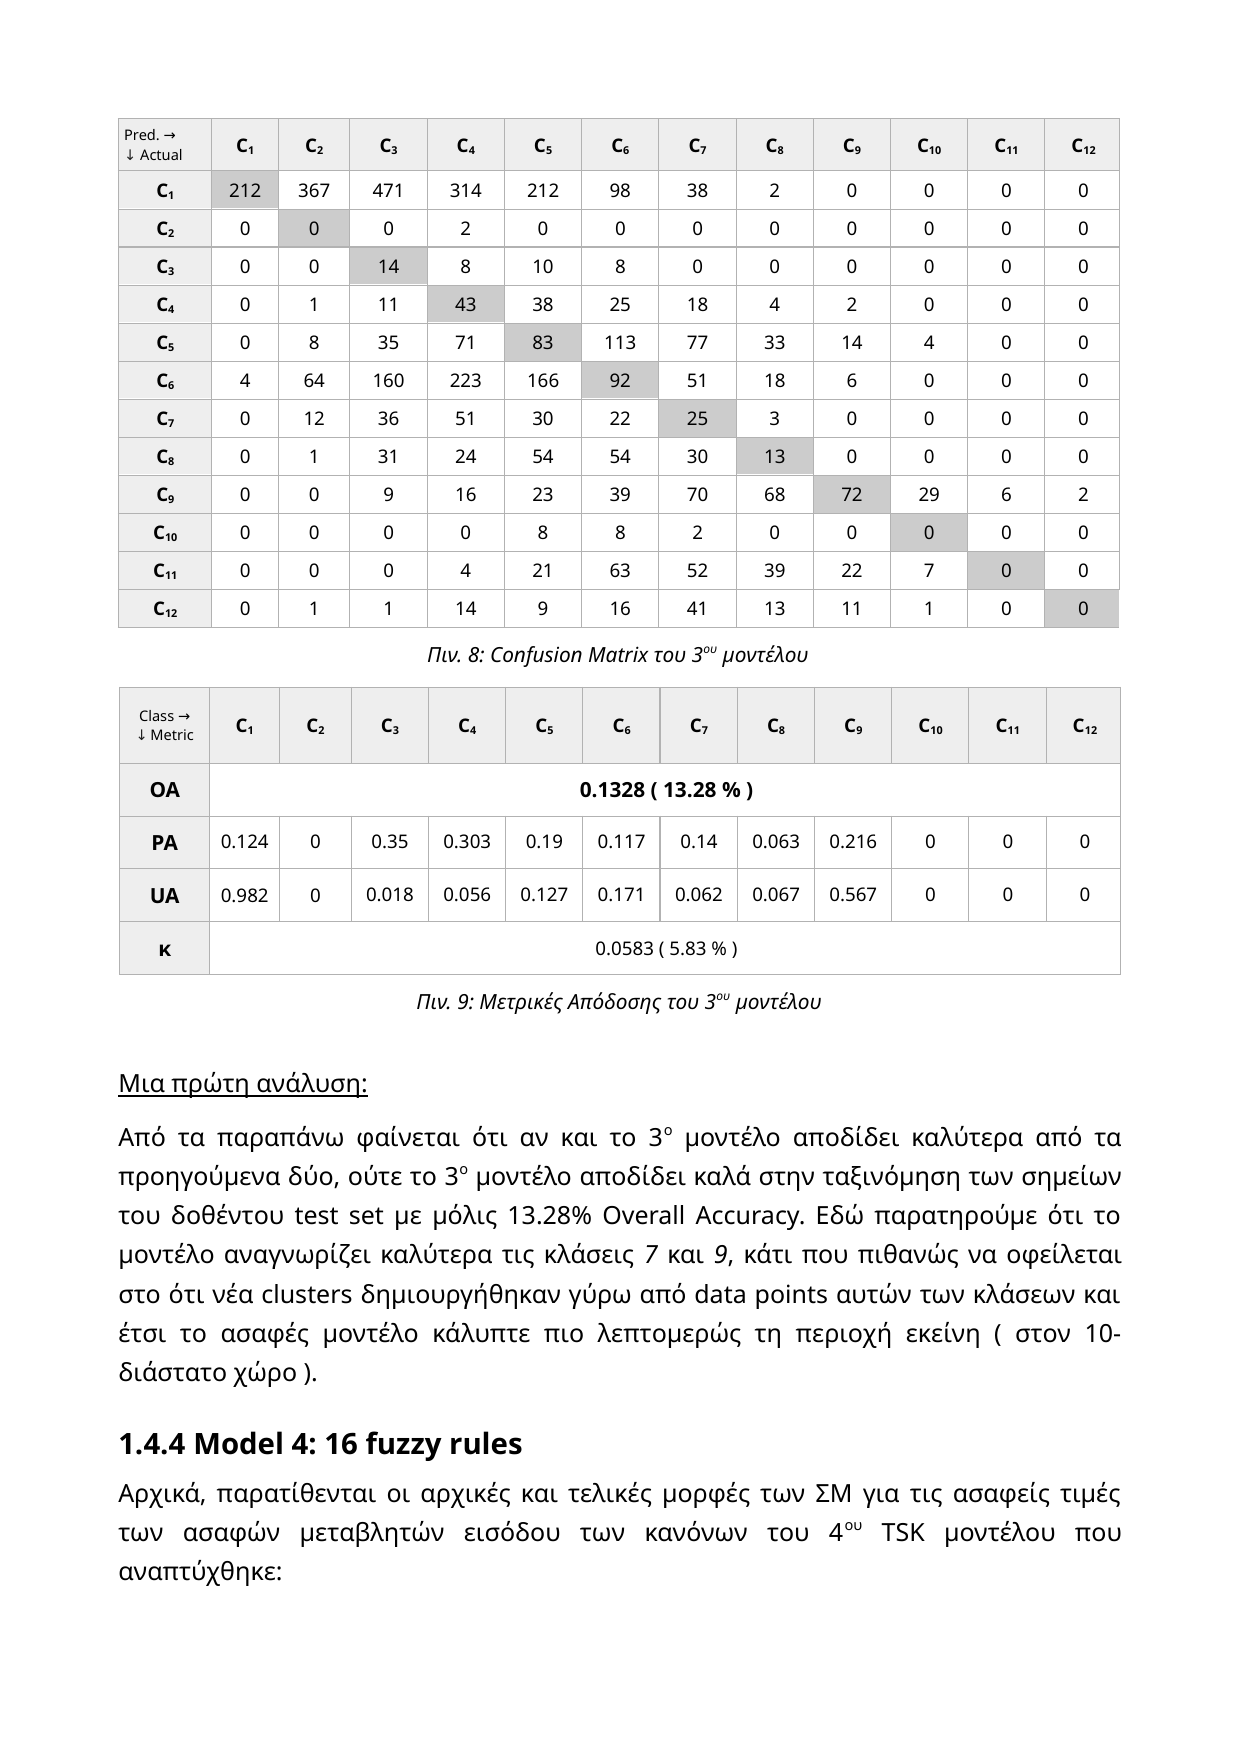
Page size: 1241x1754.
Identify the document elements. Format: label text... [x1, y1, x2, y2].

table_cell 160 [350, 362, 427, 398]
table_cell 0 [814, 438, 890, 474]
table_header C10 [891, 119, 967, 170]
table_cell 223 [428, 362, 504, 398]
table_cell 0 [1045, 171, 1119, 208]
table_cell 14 [814, 324, 890, 361]
table_cell 0.303 [429, 817, 505, 868]
table_cell 0 [1045, 514, 1119, 551]
table_cell UA [120, 869, 209, 921]
table_cell 0 [212, 590, 278, 627]
table_cell 0 [1045, 438, 1119, 474]
table_cell 0 [814, 210, 890, 246]
table_cell 92 [582, 362, 658, 398]
table_header C6 [582, 119, 658, 170]
table_cell C5 [119, 324, 211, 361]
table_cell 0 [968, 552, 1044, 589]
table_cell 83 [505, 324, 581, 361]
table_cell 314 [428, 171, 504, 208]
table_cell 0 [968, 400, 1044, 437]
table_cell 0 [814, 514, 890, 551]
table_header C12 [1045, 119, 1119, 170]
table_cell 6 [968, 476, 1044, 513]
table_cell OA [120, 764, 209, 816]
table_cell 0.063 [738, 817, 814, 868]
table_header C8 [737, 119, 813, 170]
table_cell 7 [891, 552, 967, 589]
table_cell 4 [891, 324, 967, 361]
table_cell 0 [891, 362, 967, 398]
table_cell 0.567 [815, 869, 891, 921]
table_cell 8 [582, 514, 658, 551]
table_cell 113 [582, 324, 658, 361]
table_header C6 [583, 688, 659, 763]
table_cell 4 [737, 286, 813, 322]
table_cell κ [120, 922, 209, 974]
table_cell 12 [279, 400, 349, 437]
table_cell 367 [279, 171, 349, 208]
table_cell 0 [212, 438, 278, 474]
table_cell 38 [505, 286, 581, 322]
table_header C2 [280, 688, 351, 763]
table_cell 0.0583 ( 5.83 % ) [210, 922, 1120, 974]
table_cell C2 [119, 210, 211, 246]
table_cell 0 [212, 248, 278, 284]
table_cell 0 [212, 552, 278, 589]
table_cell 33 [737, 324, 813, 361]
table_cell 14 [350, 248, 427, 284]
table_cell 8 [582, 248, 658, 284]
table_cell 0 [968, 362, 1044, 398]
table_header C7 [659, 119, 736, 170]
table_header [118, 118, 1122, 669]
table_header C9 [814, 119, 890, 170]
table_cell 0 [280, 817, 351, 868]
table_cell 0 [892, 817, 968, 868]
table_cell 63 [582, 552, 658, 589]
table_cell 0 [582, 210, 658, 246]
table_cell 0.216 [815, 817, 891, 868]
table_cell C8 [119, 438, 211, 474]
table_header C8 [738, 688, 814, 763]
table_cell 18 [659, 286, 736, 322]
table_cell 0.982 [210, 869, 279, 921]
table_cell C7 [119, 400, 211, 437]
table_cell 0 [212, 324, 278, 361]
table_cell 39 [737, 552, 813, 589]
table_cell 0 [659, 248, 736, 284]
table_cell 0 [1045, 400, 1119, 437]
table_cell 10 [505, 248, 581, 284]
table_cell 0 [968, 324, 1044, 361]
table_cell 2 [428, 210, 504, 246]
table_cell 0 [1045, 324, 1119, 361]
table_cell 0.1328 ( 13.28 % ) [210, 764, 1120, 816]
table_header C11 [968, 119, 1044, 170]
table_cell 0.056 [429, 869, 505, 921]
text Αρχικά, παρατίθενται οι αρχικές και τελικές μορφές των ΣΜ για τις ασαφείς τιμές των ασαφών μεταβλητών εισόδου των κανόνων του 4ου TSK μοντέλου που αναπτύχθηκε: [118, 1475, 1122, 1588]
table_cell 23 [505, 476, 581, 513]
table_cell 0 [969, 817, 1046, 868]
table_cell 0 [280, 869, 351, 921]
table_cell 0 [212, 400, 278, 437]
table_header C1 [212, 119, 278, 170]
table_cell 39 [582, 476, 658, 513]
table_cell 0 [212, 286, 278, 322]
table_cell 8 [505, 514, 581, 551]
table_cell 9 [350, 476, 427, 513]
table_cell 98 [582, 171, 658, 208]
table_cell 11 [814, 590, 890, 627]
table_cell 54 [582, 438, 658, 474]
table_cell 0.171 [583, 869, 659, 921]
table_cell 0 [279, 248, 349, 284]
table_header C4 [429, 688, 505, 763]
table_header C4 [428, 119, 504, 170]
table_cell 0 [1045, 248, 1119, 284]
table_header C11 [969, 688, 1046, 763]
table_cell 2 [1045, 476, 1119, 513]
table_cell 0 [968, 590, 1044, 627]
table_cell C4 [119, 286, 211, 322]
table_cell 13 [737, 438, 813, 474]
table_cell C12 [119, 590, 211, 627]
table_cell 0.19 [506, 817, 582, 868]
table_cell 35 [350, 324, 427, 361]
table_cell 8 [428, 248, 504, 284]
table_cell 471 [350, 171, 427, 208]
subtitle Model 4: 16 fuzzy rules [118, 1423, 1122, 1463]
table_cell C3 [119, 248, 211, 284]
table_cell 4 [212, 362, 278, 398]
table_cell 0 [891, 286, 967, 322]
table_cell 0 [969, 869, 1046, 921]
table_cell 0 [350, 210, 427, 246]
table_cell 0 [968, 248, 1044, 284]
table_cell 0 [968, 286, 1044, 322]
table_cell 64 [279, 362, 349, 398]
table_cell 71 [428, 324, 504, 361]
table_cell 9 [505, 590, 581, 627]
table_cell 18 [737, 362, 813, 398]
table_cell 0 [968, 514, 1044, 551]
table_cell 0 [279, 210, 349, 246]
table_header C3 [352, 688, 428, 763]
table_cell 36 [350, 400, 427, 437]
table_cell C6 [119, 362, 211, 398]
table_cell 68 [737, 476, 813, 513]
table_cell 54 [505, 438, 581, 474]
table_header C9 [815, 688, 891, 763]
table_cell 0 [737, 514, 813, 551]
table_cell 0 [968, 438, 1044, 474]
table_cell 0 [891, 171, 967, 208]
table_cell 2 [659, 514, 736, 551]
table_cell 3 [737, 400, 813, 437]
table_cell 6 [814, 362, 890, 398]
table_cell 22 [814, 552, 890, 589]
table_cell 24 [428, 438, 504, 474]
table_cell 0 [279, 514, 349, 551]
table_cell 0 [968, 210, 1044, 246]
table_cell 1 [279, 590, 349, 627]
table_cell 0 [814, 400, 890, 437]
table_header C1 [210, 688, 279, 763]
table_cell 0 [814, 171, 890, 208]
table_cell 29 [891, 476, 967, 513]
table_cell 0 [212, 476, 278, 513]
table_cell 0 [1045, 210, 1119, 246]
table_cell PA [120, 817, 209, 868]
text Από τα παραπάνω φαίνεται ότι αν και το 3ο μοντέλο αποδίδει καλύτερα από τα προηγούμενα δύο, ούτε το 3ο μοντέλο αποδίδει καλά στην ταξινόμηση των σημείων του δοθέντου test set με μόλις 13.28% Overall Accuracy. Εδώ παρατηρούμε ότι το μοντέλο αναγνωρίζει καλύτερα τις κλάσεις 7 και 9, κάτι που πιθανώς να οφείλεται στο ότι νέα clusters δημιουργήθηκαν γύρω από data points αυτών των κλάσεων και έτσι το ασαφές μοντέλο κάλυπτε πιο λεπτομερώς τη περιοχή εκείνη ( στον 10-διάστατο χώρο ). [118, 1119, 1122, 1389]
table_cell 0 [891, 210, 967, 246]
table_cell 13 [737, 590, 813, 627]
table_header C5 [505, 119, 581, 170]
table_cell 0 [737, 248, 813, 284]
table_cell 41 [659, 590, 736, 627]
table_cell 0 [350, 552, 427, 589]
table_cell 0 [891, 514, 967, 551]
table_cell 14 [428, 590, 504, 627]
table_cell 52 [659, 552, 736, 589]
table_cell 4 [428, 552, 504, 589]
table_cell 212 [505, 171, 581, 208]
table_cell 16 [428, 476, 504, 513]
table_cell 0 [1045, 286, 1119, 322]
table_header C10 [892, 688, 968, 763]
table_cell 0.067 [738, 869, 814, 921]
table_cell 0.127 [506, 869, 582, 921]
table_cell 0 [505, 210, 581, 246]
table_header C12 [1047, 688, 1120, 763]
table_cell 1 [891, 590, 967, 627]
table_cell 166 [505, 362, 581, 398]
table_cell 72 [814, 476, 890, 513]
table_cell 2 [814, 286, 890, 322]
table_cell 21 [505, 552, 581, 589]
table_cell 0 [212, 210, 278, 246]
table_cell 0 [892, 869, 968, 921]
table_cell C10 [119, 514, 211, 551]
table_cell 0.14 [661, 817, 737, 868]
table_cell 0 [350, 514, 427, 551]
table_cell 0 [1047, 817, 1120, 868]
table_cell 0 [1047, 869, 1120, 921]
table_cell 212 [212, 171, 278, 208]
table_cell 0 [968, 171, 1044, 208]
table_cell C1 [119, 171, 211, 208]
table_header C3 [350, 119, 427, 170]
table_cell 70 [659, 476, 736, 513]
table_cell C11 [119, 552, 211, 589]
table_header C7 [661, 688, 737, 763]
table_cell 0 [279, 552, 349, 589]
table_cell 11 [350, 286, 427, 322]
table_cell 0.35 [352, 817, 428, 868]
table_cell 0 [212, 514, 278, 551]
table_cell 16 [582, 590, 658, 627]
table_cell 1 [350, 590, 427, 627]
table_cell 25 [659, 400, 736, 437]
table_cell 0 [814, 248, 890, 284]
table_cell C9 [119, 476, 211, 513]
table_cell 0 [428, 514, 504, 551]
text Μια πρώτη ανάλυση: [118, 1066, 1122, 1100]
table_cell 2 [737, 171, 813, 208]
table_cell 22 [582, 400, 658, 437]
table_cell 0 [1045, 362, 1119, 398]
table_cell 30 [659, 438, 736, 474]
table_cell 0.117 [583, 817, 659, 868]
table_cell 0 [659, 210, 736, 246]
table_header C2 [279, 119, 349, 170]
table_cell 1 [279, 286, 349, 322]
table_cell 25 [582, 286, 658, 322]
table_header C5 [506, 688, 582, 763]
table_cell 51 [428, 400, 504, 437]
table_cell 43 [428, 286, 504, 322]
table_header Pred. → ↓ Actual [119, 119, 211, 170]
table_cell 1 [279, 438, 349, 474]
table_cell 38 [659, 171, 736, 208]
table_cell [118, 669, 1122, 1022]
table_cell 0.124 [210, 817, 279, 868]
table_cell 0 [737, 210, 813, 246]
table_cell 0 [1045, 552, 1119, 589]
table_cell 0 [891, 438, 967, 474]
table_cell 0 [891, 248, 967, 284]
table_cell 0 [891, 400, 967, 437]
table_cell 0.018 [352, 869, 428, 921]
table_cell 77 [659, 324, 736, 361]
table_cell 30 [505, 400, 581, 437]
table_cell 31 [350, 438, 427, 474]
table_cell 8 [279, 324, 349, 361]
table_cell 0.062 [661, 869, 737, 921]
table_cell 0 [279, 476, 349, 513]
table_header Class → ↓ Metric [120, 688, 209, 763]
table_cell 0 [1045, 590, 1119, 627]
table_cell 51 [659, 362, 736, 398]
